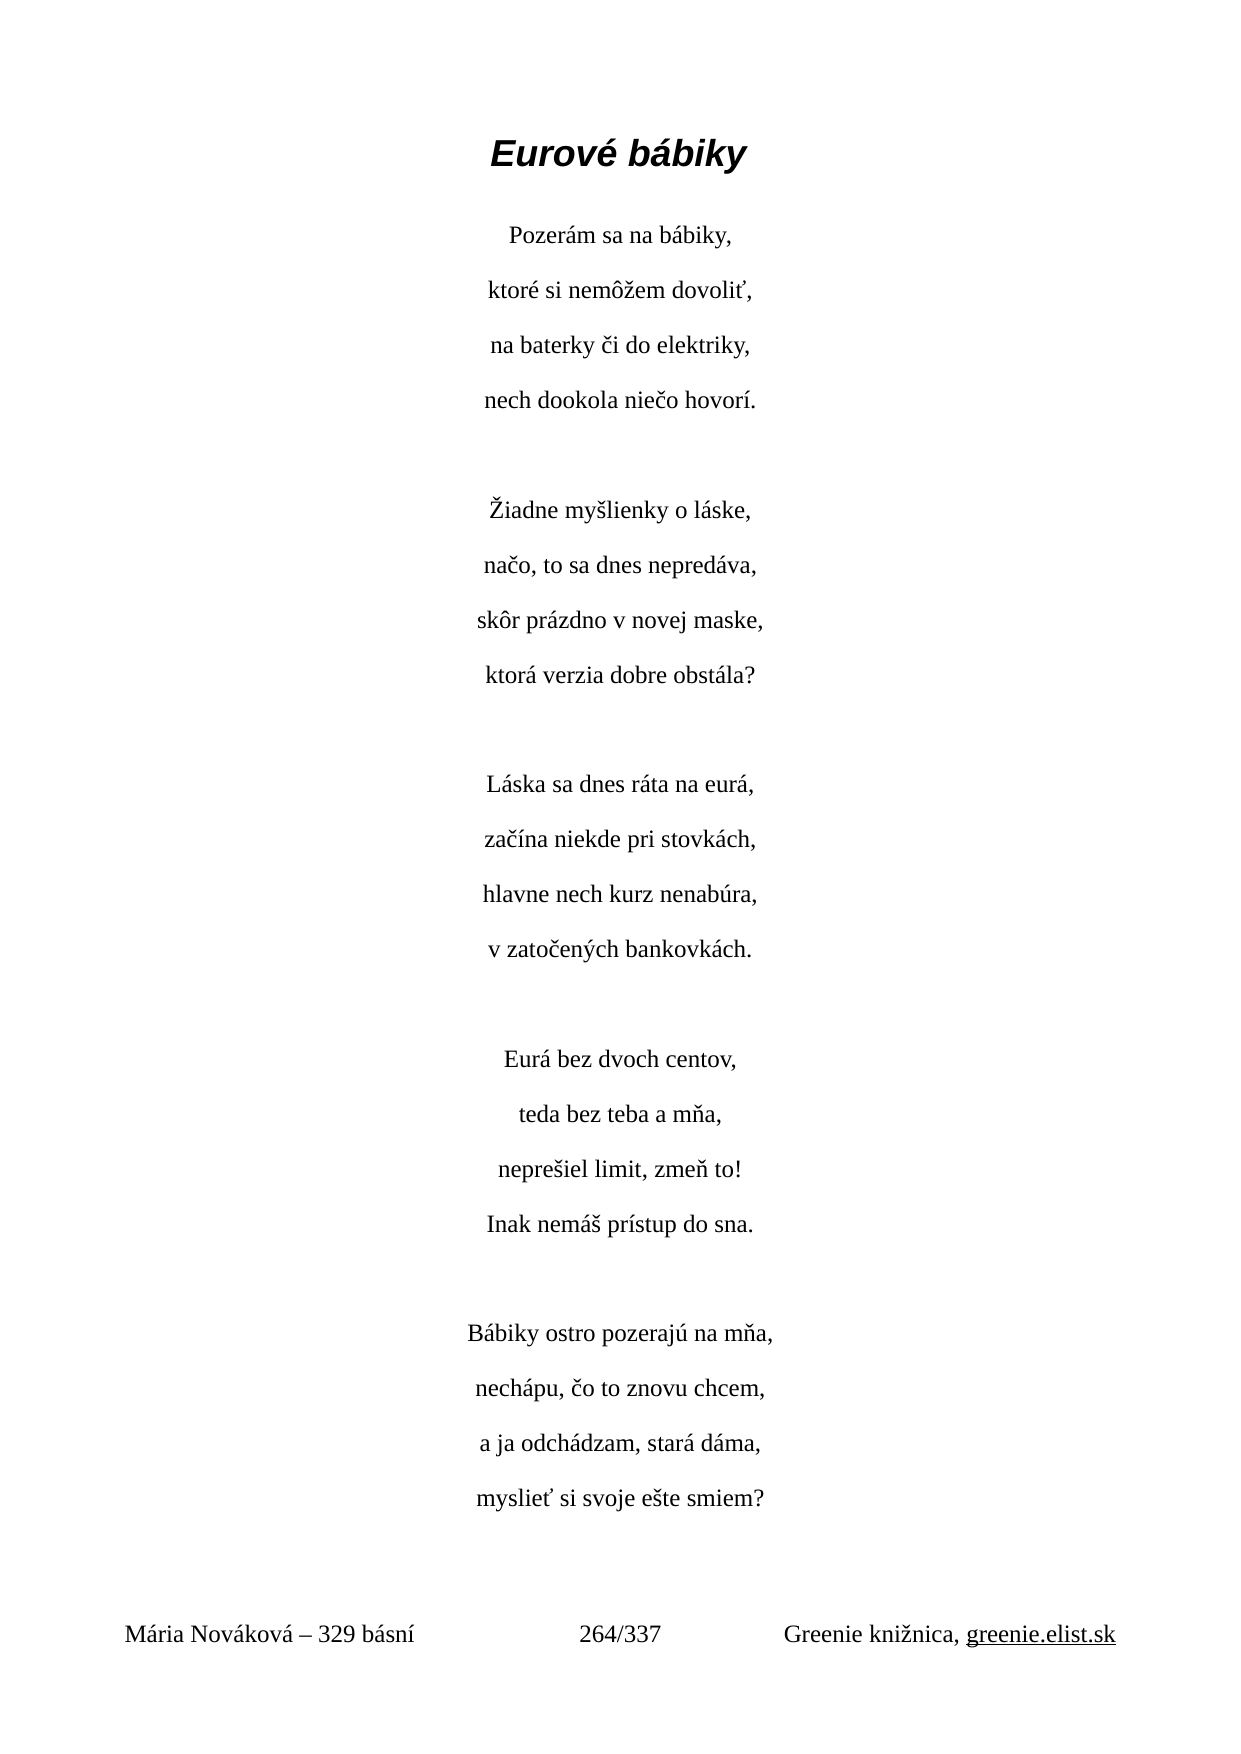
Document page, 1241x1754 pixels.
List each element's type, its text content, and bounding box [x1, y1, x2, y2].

text teda bez teba a mňa, [106, 1099, 1134, 1128]
text na baterky či do elektriky, [106, 330, 1134, 359]
text Žiadne myšlienky o láske, [106, 495, 1134, 524]
text Inak nemáš prístup do sna. [106, 1209, 1134, 1237]
text ktoré si nemôžem dovoliť, [106, 275, 1134, 304]
text ktorá verzia dobre obstála? [106, 660, 1134, 688]
text Pozerám sa na bábiky, [106, 221, 1134, 249]
text nech dookola niečo hovorí. [106, 385, 1134, 414]
text Láska sa dnes ráta na eurá, [106, 769, 1134, 798]
text začína niekde pri stovkách, [106, 824, 1134, 853]
text nechápu, čo to znovu chcem, [106, 1373, 1134, 1402]
text a ja odchádzam, stará dáma, [106, 1428, 1134, 1457]
text v zatočených bankovkách. [106, 934, 1134, 963]
text hlavne nech kurz nenabúra, [106, 879, 1134, 908]
text Bábiky ostro pozerajú na mňa, [106, 1318, 1134, 1347]
text načo, to sa dnes nepredáva, [106, 550, 1134, 579]
text neprešiel limit, zmeň to! [106, 1154, 1134, 1182]
text skôr prázdno v novej maske, [106, 605, 1134, 633]
text myslieť si svoje ešte smiem? [106, 1483, 1134, 1512]
text Eurá bez dvoch centov, [106, 1044, 1134, 1073]
subtitle Eurové bábiky [106, 131, 1134, 174]
